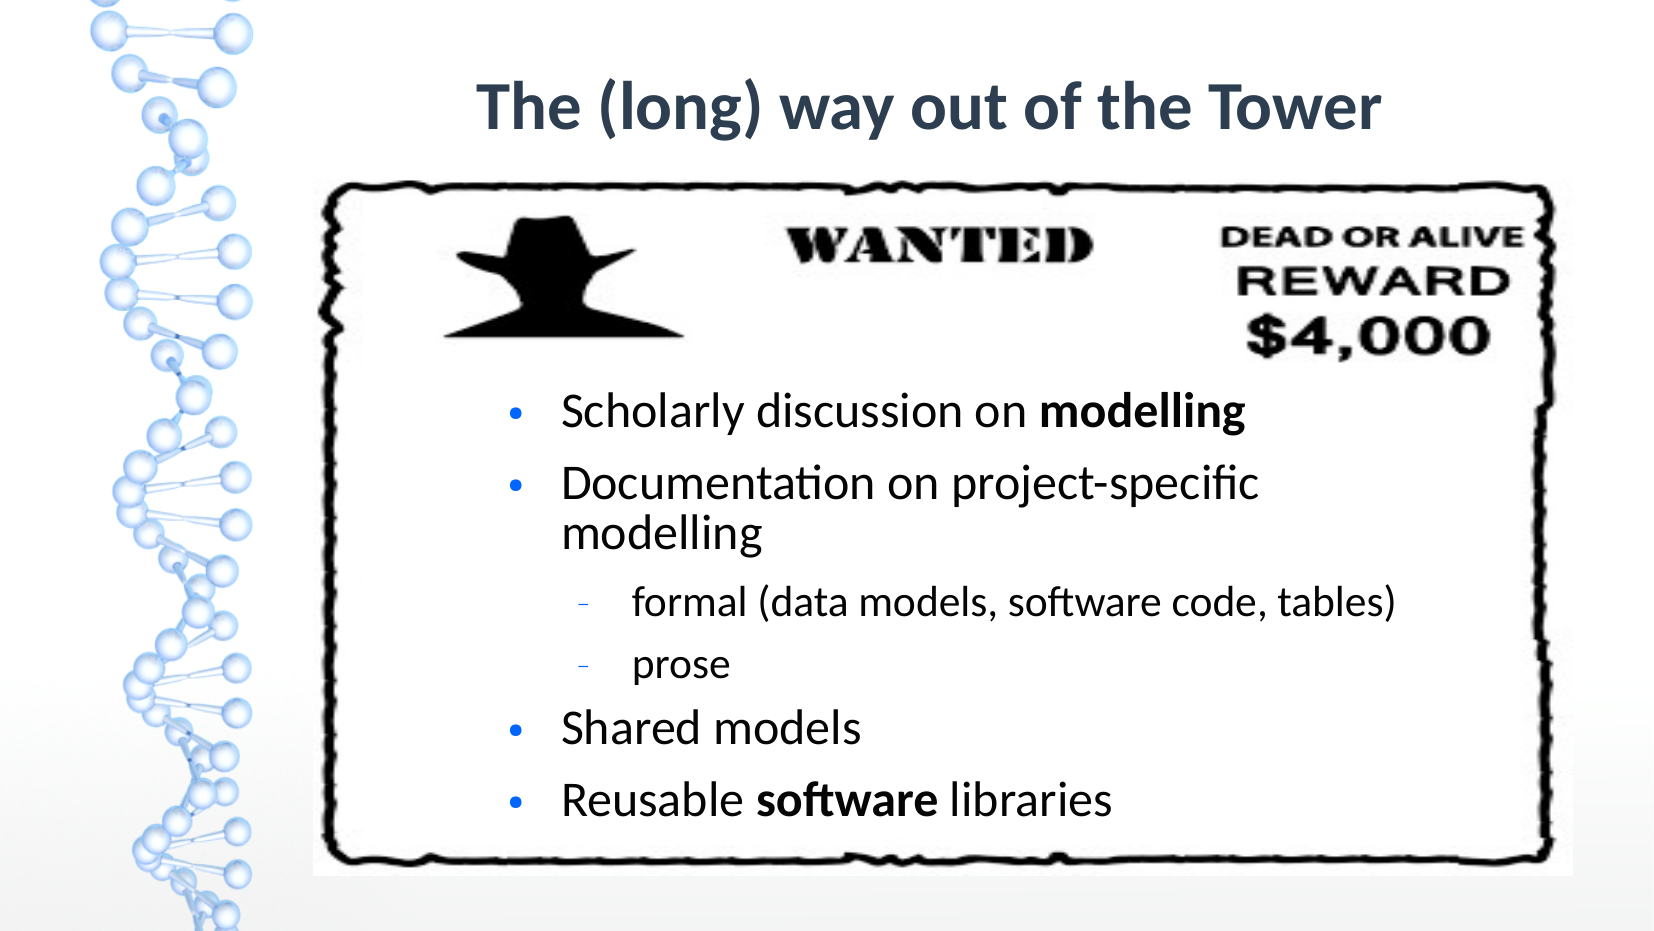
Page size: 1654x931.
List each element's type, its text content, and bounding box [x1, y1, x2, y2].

title The (long) way out of the Tower [265, 35, 1595, 189]
list Scholarly discussion on modelling Documentation on project-specific modelling formal (data models, software code, tables) prose Shared models Reusable software libraries [490, 389, 1407, 887]
picture [0, 0, 1654, 931]
